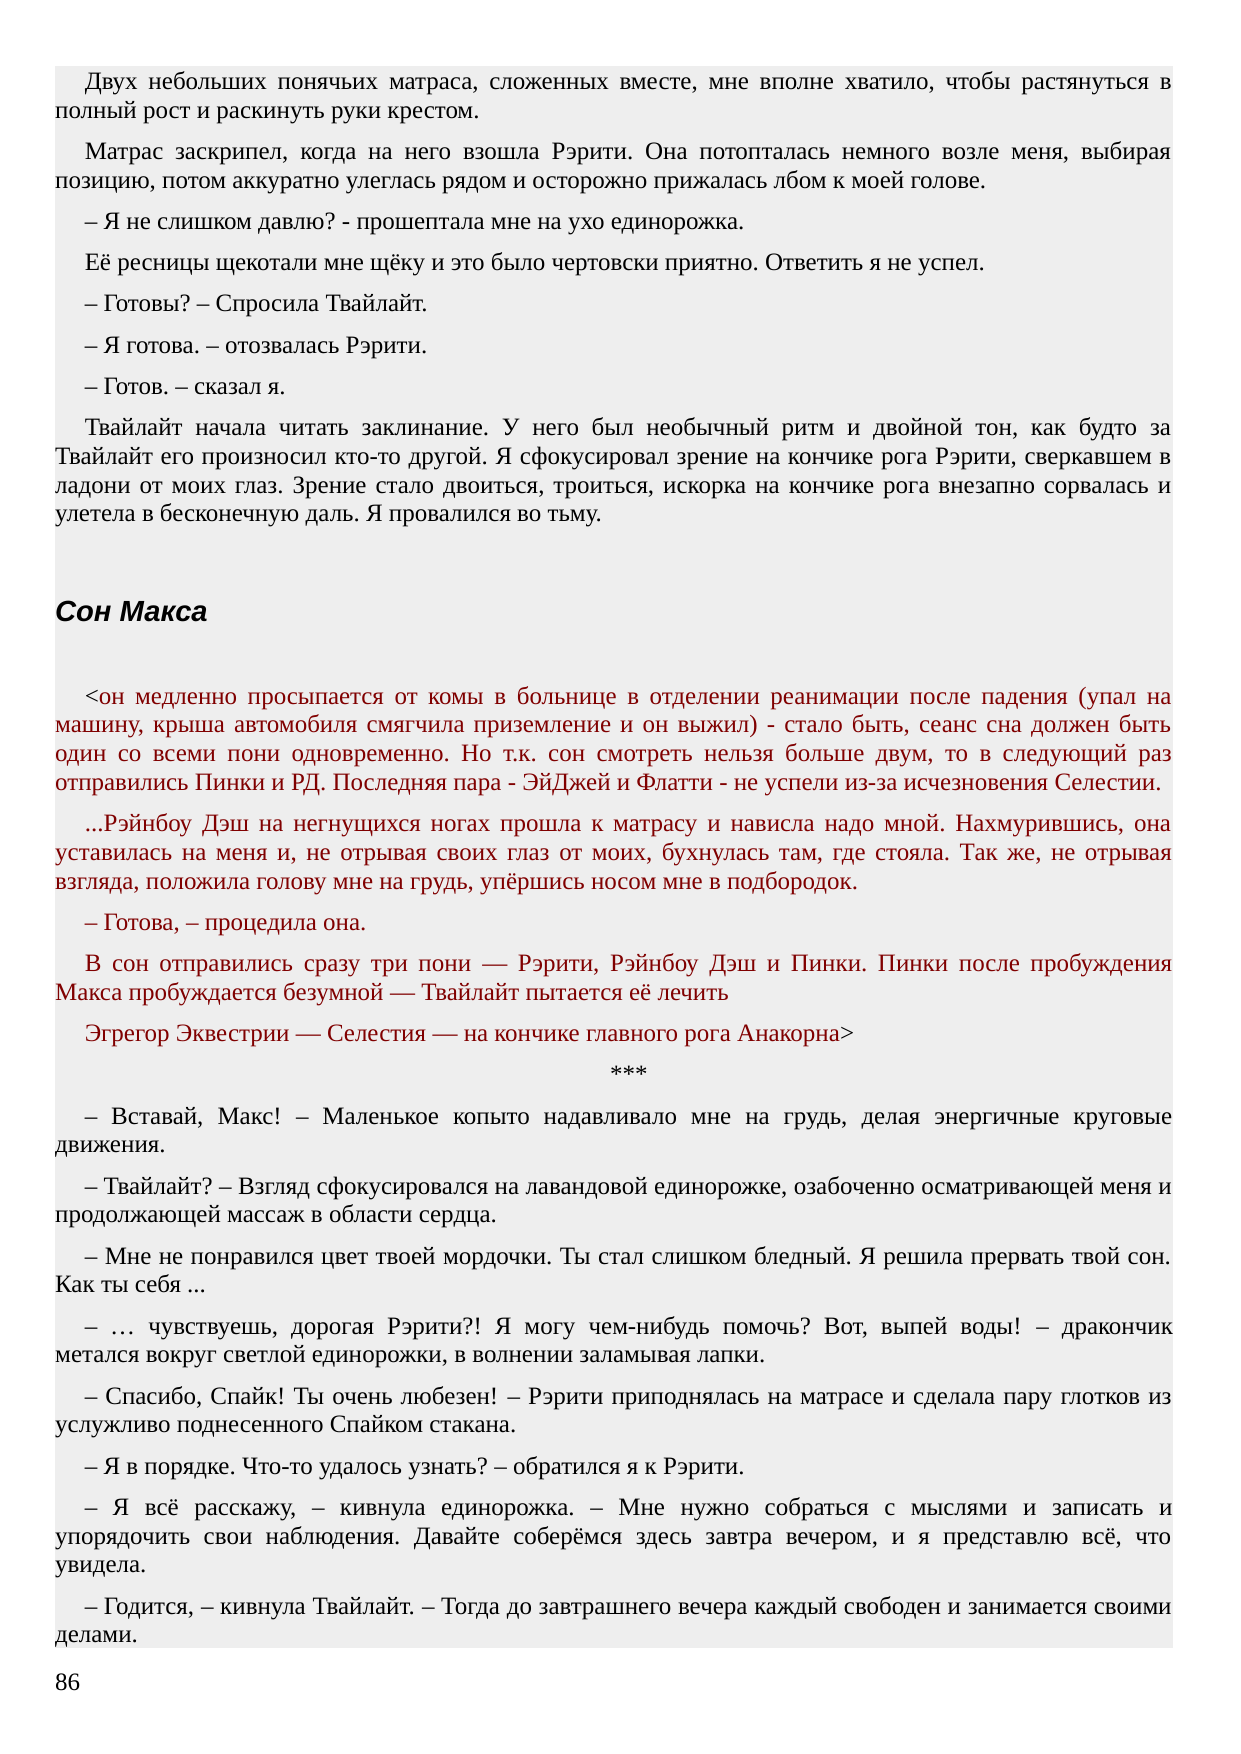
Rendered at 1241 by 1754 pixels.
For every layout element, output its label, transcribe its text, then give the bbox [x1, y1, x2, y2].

text – Я всё расскажу, – кивнула единорожка. – Мне нужно собраться с мыслями и записать и упорядочить свои наблюдения. Давайте соберёмся здесь завтра вечером, и я представлю всё, что увидела. [55, 1492, 1173, 1578]
text – Готовы? – Спросила Твайлайт. [55, 288, 1173, 317]
text – Готов. – сказал я. [55, 371, 1173, 400]
text В сон отправились сразу три пони — Рэрити, Рэйнбоу Дэш и Пинки. Пинки после пробуждения Макса пробуждается безумной — Твайлайт пытается её лечить [55, 948, 1173, 1006]
text – Спасибо, Спайк! Ты очень любезен! – Рэрити приподнялась на матрасе и сделала пару глотков из услужливо поднесенного Спайком стакана. [55, 1381, 1173, 1438]
text *** [55, 1059, 1173, 1088]
text <он медленно просыпается от комы в больнице в отделении реанимации после падения (упал на машину, крыша автомобиля смягчила приземление и он выжил) - стало быть, сеанс сна должен быть один со всеми пони одновременно. Но т.к. сон смотреть нельзя больше двум, то в следующий раз отправились Пинки и РД. Последняя пара - ЭйДжей и Флатти - не успели из-за исчезновения Селестии. [55, 681, 1173, 796]
text – Годится, – кивнула Твайлайт. – Тогда до завтрашнего вечера каждый свободен и занимается своими делами. [55, 1591, 1173, 1648]
text – Готова, – процедила она. [55, 907, 1173, 936]
text – Твайлайт? – Взгляд сфокусировался на лавандовой единорожке, озабоченно осматривающей меня и продолжающей массаж в области сердца. [55, 1171, 1173, 1228]
text – Я не слишком давлю? - прошептала мне на ухо единорожка. [55, 206, 1173, 235]
text Эгрегор Эквестрии — Селестия — на кончике главного рога Анакорна> [55, 1018, 1173, 1047]
text – … чувствуешь, дорогая Рэрити?! Я могу чем-нибудь помочь? Вот, выпей воды! – дракончик метался вокруг светлой единорожки, в волнении заламывая лапки. [55, 1311, 1173, 1368]
subtitle Сон Макса [55, 593, 1173, 627]
text Твайлайт начала читать заклинание. У него был необычный ритм и двойной тон, как будто за Твайлайт его произносил кто-то другой. Я сфокусировал зрение на кончике рога Рэрити, сверкавшем в ладони от моих глаз. Зрение стало двоиться, троиться, искорка на кончике рога внезапно сорвалась и улетела в бесконечную даль. Я провалился во тьму. [55, 412, 1173, 527]
text – Мне не понравился цвет твоей мордочки. Ты стал слишком бледный. Я решила прервать твой сон. Как ты себя ... [55, 1241, 1173, 1298]
text – Вставай, Макс! – Маленькое копыто надавливало мне на грудь, делая энергичные круговые движения. [55, 1101, 1173, 1158]
text – Я в порядке. Что-то удалось узнать? – обратился я к Рэрити. [55, 1451, 1173, 1479]
text Двух небольших понячьих матраса, сложенных вместе, мне вполне хватило, чтобы растянуться в полный рост и раскинуть руки крестом. [55, 66, 1173, 123]
text Матрас заскрипел, когда на него взошла Рэрити. Она потопталась немного возле меня, выбирая позицию, потом аккуратно улеглась рядом и осторожно прижалась лбом к моей голове. [55, 136, 1173, 193]
text – Я готова. – отозвалась Рэрити. [55, 330, 1173, 358]
text ...Рэйнбоу Дэш на негнущихся ногах прошла к матрасу и нависла надо мной. Нахмурившись, она уставилась на меня и, не отрывая своих глаз от моих, бухнулась там, где стояла. Так же, не отрывая взгляда, положила голову мне на грудь, упёршись носом мне в подбородок. [55, 808, 1173, 894]
text Её ресницы щекотали мне щёку и это было чертовски приятно. Ответить я не успел. [55, 247, 1173, 276]
